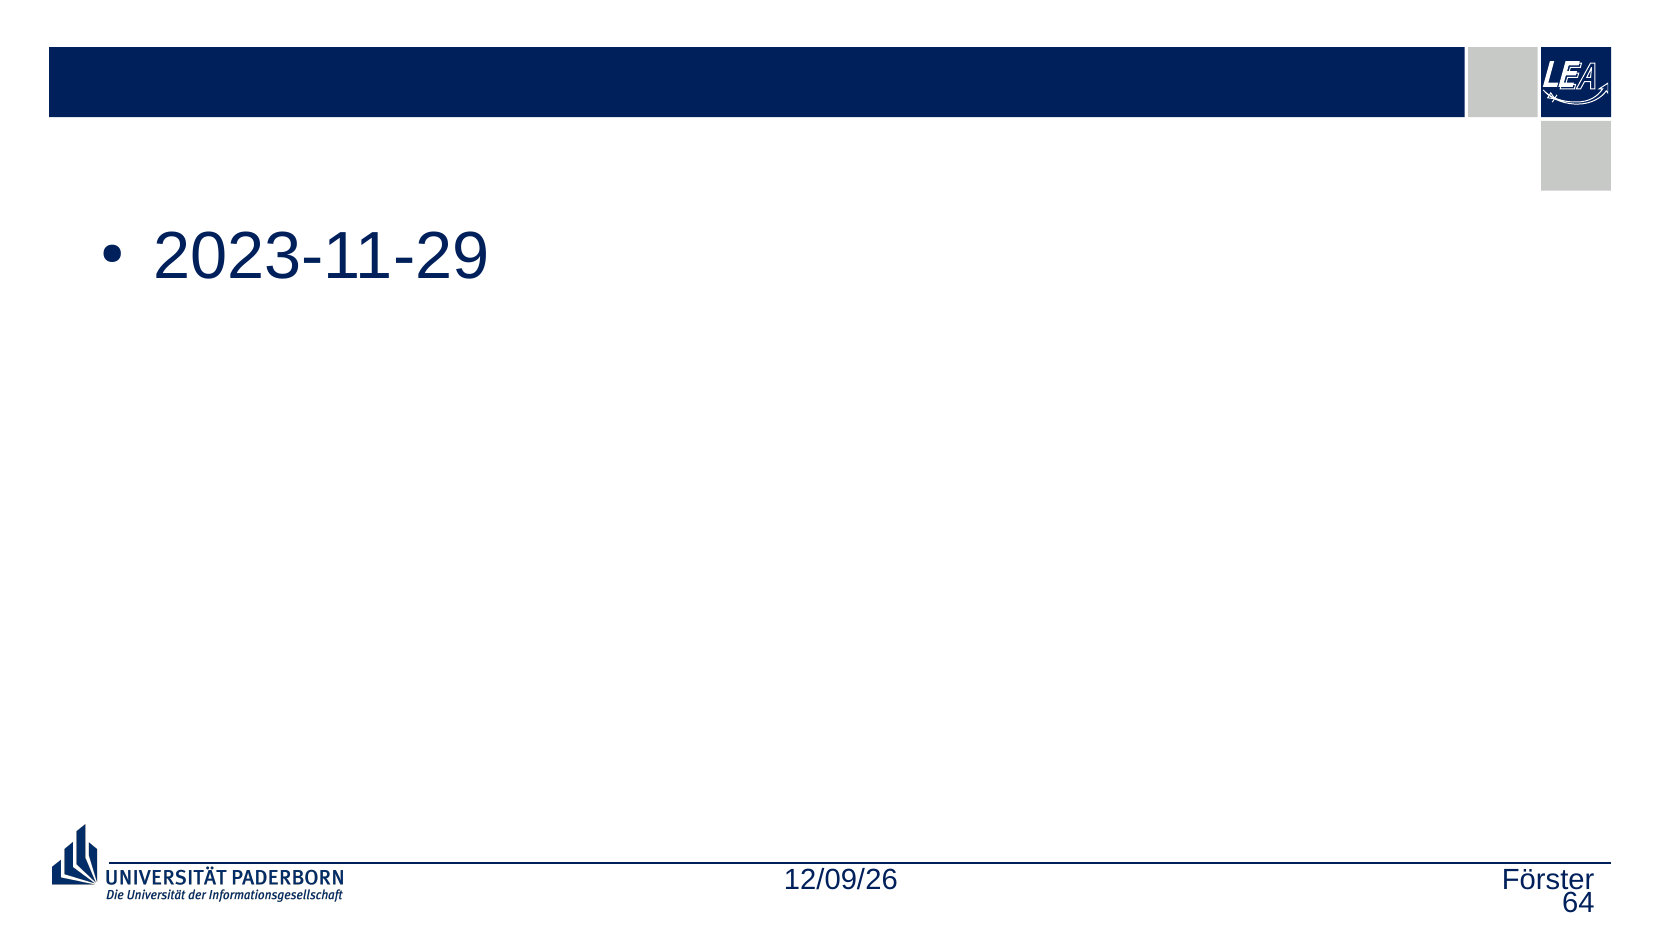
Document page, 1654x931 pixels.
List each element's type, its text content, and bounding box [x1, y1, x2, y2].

picture [52, 824, 343, 902]
list 2023-11-29 [82, 217, 1571, 758]
